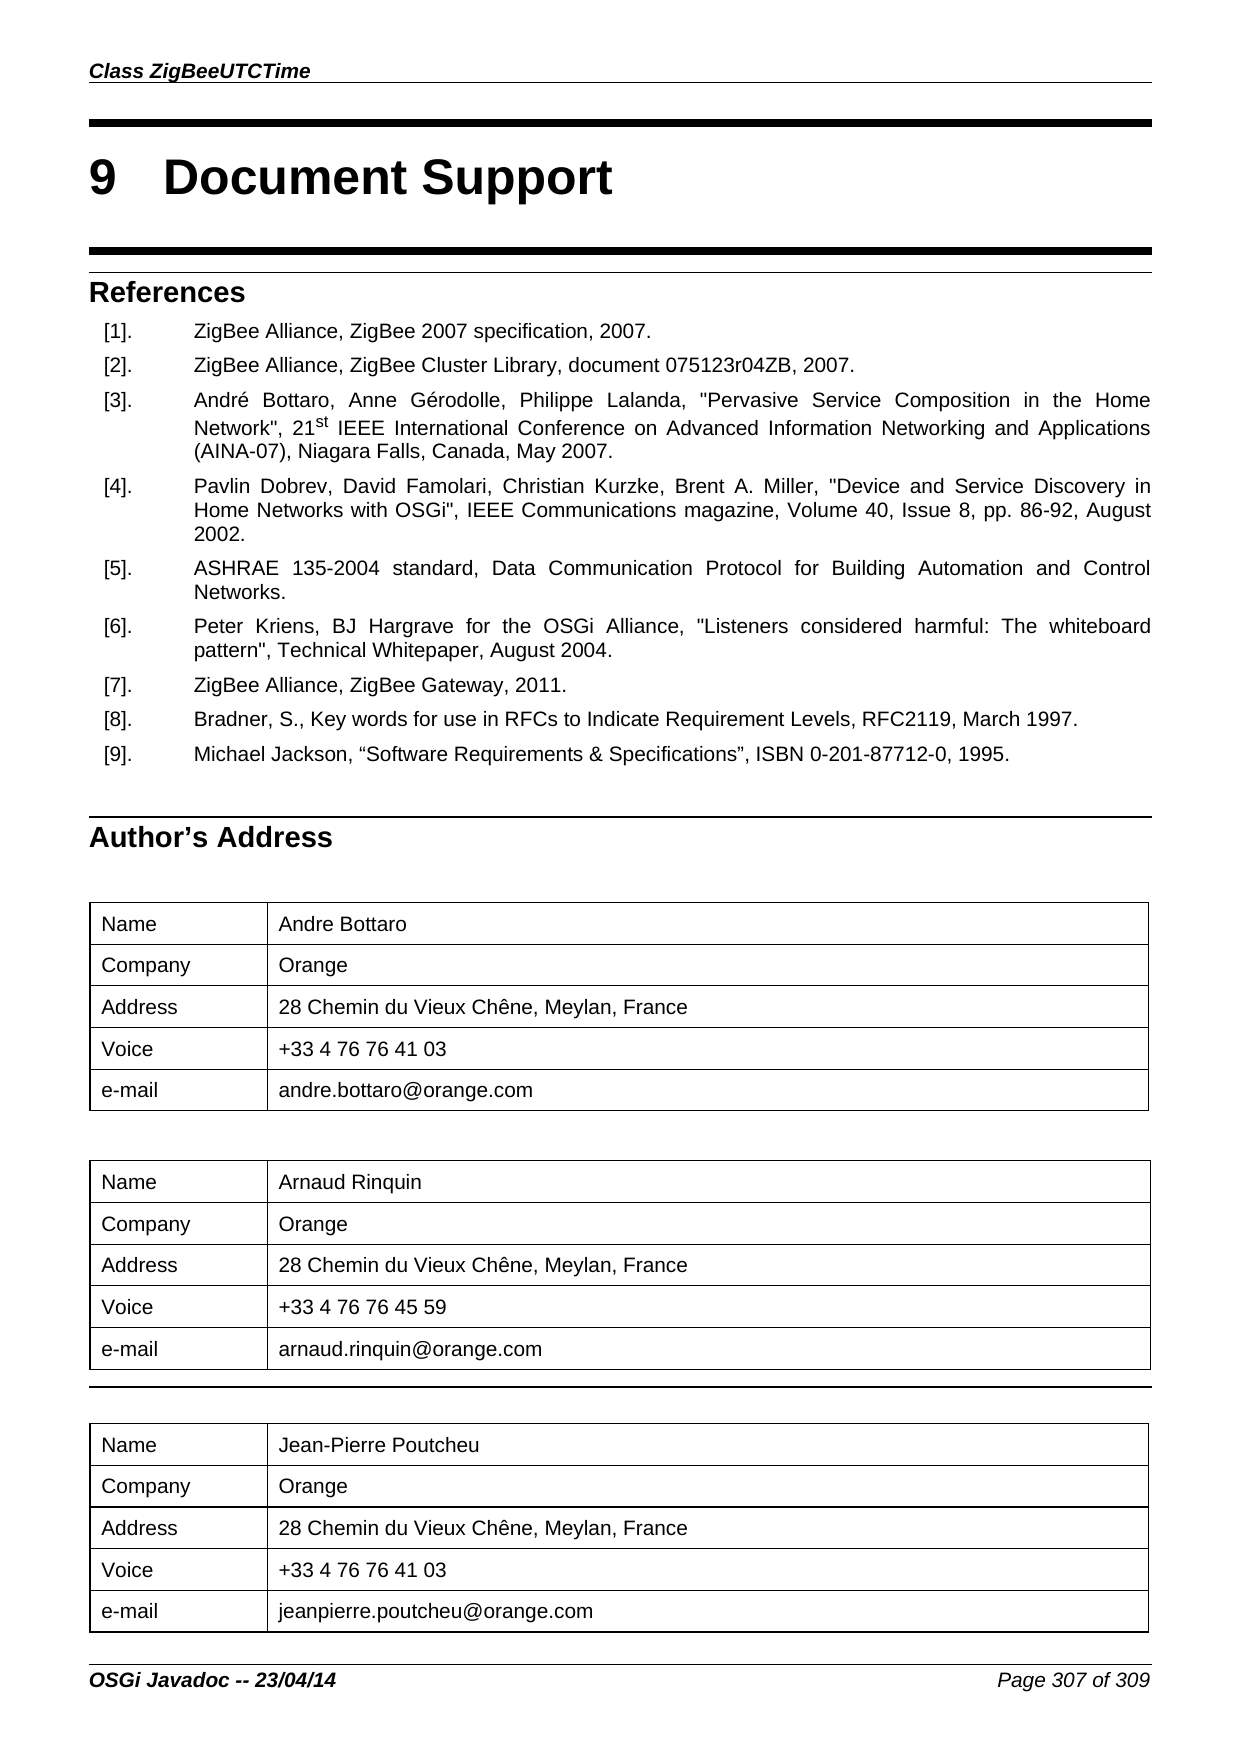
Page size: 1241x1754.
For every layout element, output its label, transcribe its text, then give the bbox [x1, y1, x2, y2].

table_cell e-mail [91, 1328, 267, 1369]
table_cell Company [91, 945, 267, 985]
table_header Arnaud Rinquin [268, 1161, 1150, 1202]
table_header Name [91, 903, 267, 944]
table_cell +33 4 76 76 41 03 [268, 1028, 1148, 1069]
table_cell Orange [268, 945, 1148, 985]
table_cell Address [91, 1508, 267, 1548]
table_cell andre.bottaro@orange.com [268, 1070, 1148, 1110]
list André Bottaro, Anne Gérodolle, Philippe Lalanda, "Pervasive Service Composition in the Home Network", 21st IEEE International Conference on Advanced Information Networking and Applications (AINA-07), Niagara Falls, Canada, May 2007. [103, 388, 1152, 463]
table_cell Company [91, 1466, 267, 1506]
table_cell Orange [268, 1466, 1148, 1506]
subtitle References [88, 273, 1152, 308]
list ASHRAE 135-2004 standard, Data Communication Protocol for Building Automation and Control Networks. [103, 556, 1152, 604]
table_cell 28 Chemin du Vieux Chêne, Meylan, France [268, 986, 1148, 1027]
table_header Andre Bottaro [268, 903, 1148, 944]
table_cell Company [91, 1203, 267, 1244]
subtitle Document Support [88, 120, 1152, 255]
table_cell arnaud.rinquin@orange.com [268, 1328, 1150, 1369]
list ZigBee Alliance, ZigBee Cluster Library, document 075123r04ZB, 2007. [103, 353, 1152, 377]
list Pavlin Dobrev, David Famolari, Christian Kurzke, Brent A. Miller, "Device and Service Discovery in Home Networks with OSGi", IEEE Communications magazine, Volume 40, Issue 8, pp. 86-92, August 2002. [103, 474, 1152, 546]
list ZigBee Alliance, ZigBee 2007 specification, 2007. [103, 319, 1152, 343]
table_cell e-mail [91, 1070, 267, 1110]
subtitle Author’s Address [88, 817, 1152, 853]
table_header Name [91, 1424, 267, 1465]
table_cell Address [91, 986, 267, 1027]
table_cell Voice [91, 1286, 267, 1327]
table_cell jeanpierre.poutcheu@orange.com [268, 1591, 1148, 1631]
list ZigBee Alliance, ZigBee Gateway, 2011. [103, 673, 1152, 697]
table_cell +33 4 76 76 41 03 [268, 1549, 1148, 1590]
table_cell 28 Chemin du Vieux Chêne, Meylan, France [268, 1245, 1150, 1285]
table_header Jean-Pierre Poutcheu [268, 1424, 1148, 1465]
table_header Name [91, 1161, 267, 1202]
table_cell Orange [268, 1203, 1150, 1244]
list Bradner, S., Key words for use in RFCs to Indicate Requirement Levels, RFC2119, March 1997. [103, 707, 1152, 731]
list Michael Jackson, “Software Requirements & Specifications”, ISBN 0-201-87712-0, 1995. [103, 741, 1152, 765]
table_cell +33 4 76 76 45 59 [268, 1286, 1150, 1327]
list Peter Kriens, BJ Hargrave for the OSGi Alliance, "Listeners considered harmful: The whiteboard pattern", Technical Whitepaper, August 2004. [103, 614, 1152, 662]
table_cell Voice [91, 1028, 267, 1069]
table_cell Voice [91, 1549, 267, 1590]
table_cell Address [91, 1245, 267, 1285]
table_cell 28 Chemin du Vieux Chêne, Meylan, France [268, 1508, 1148, 1548]
table_cell e-mail [91, 1591, 267, 1631]
